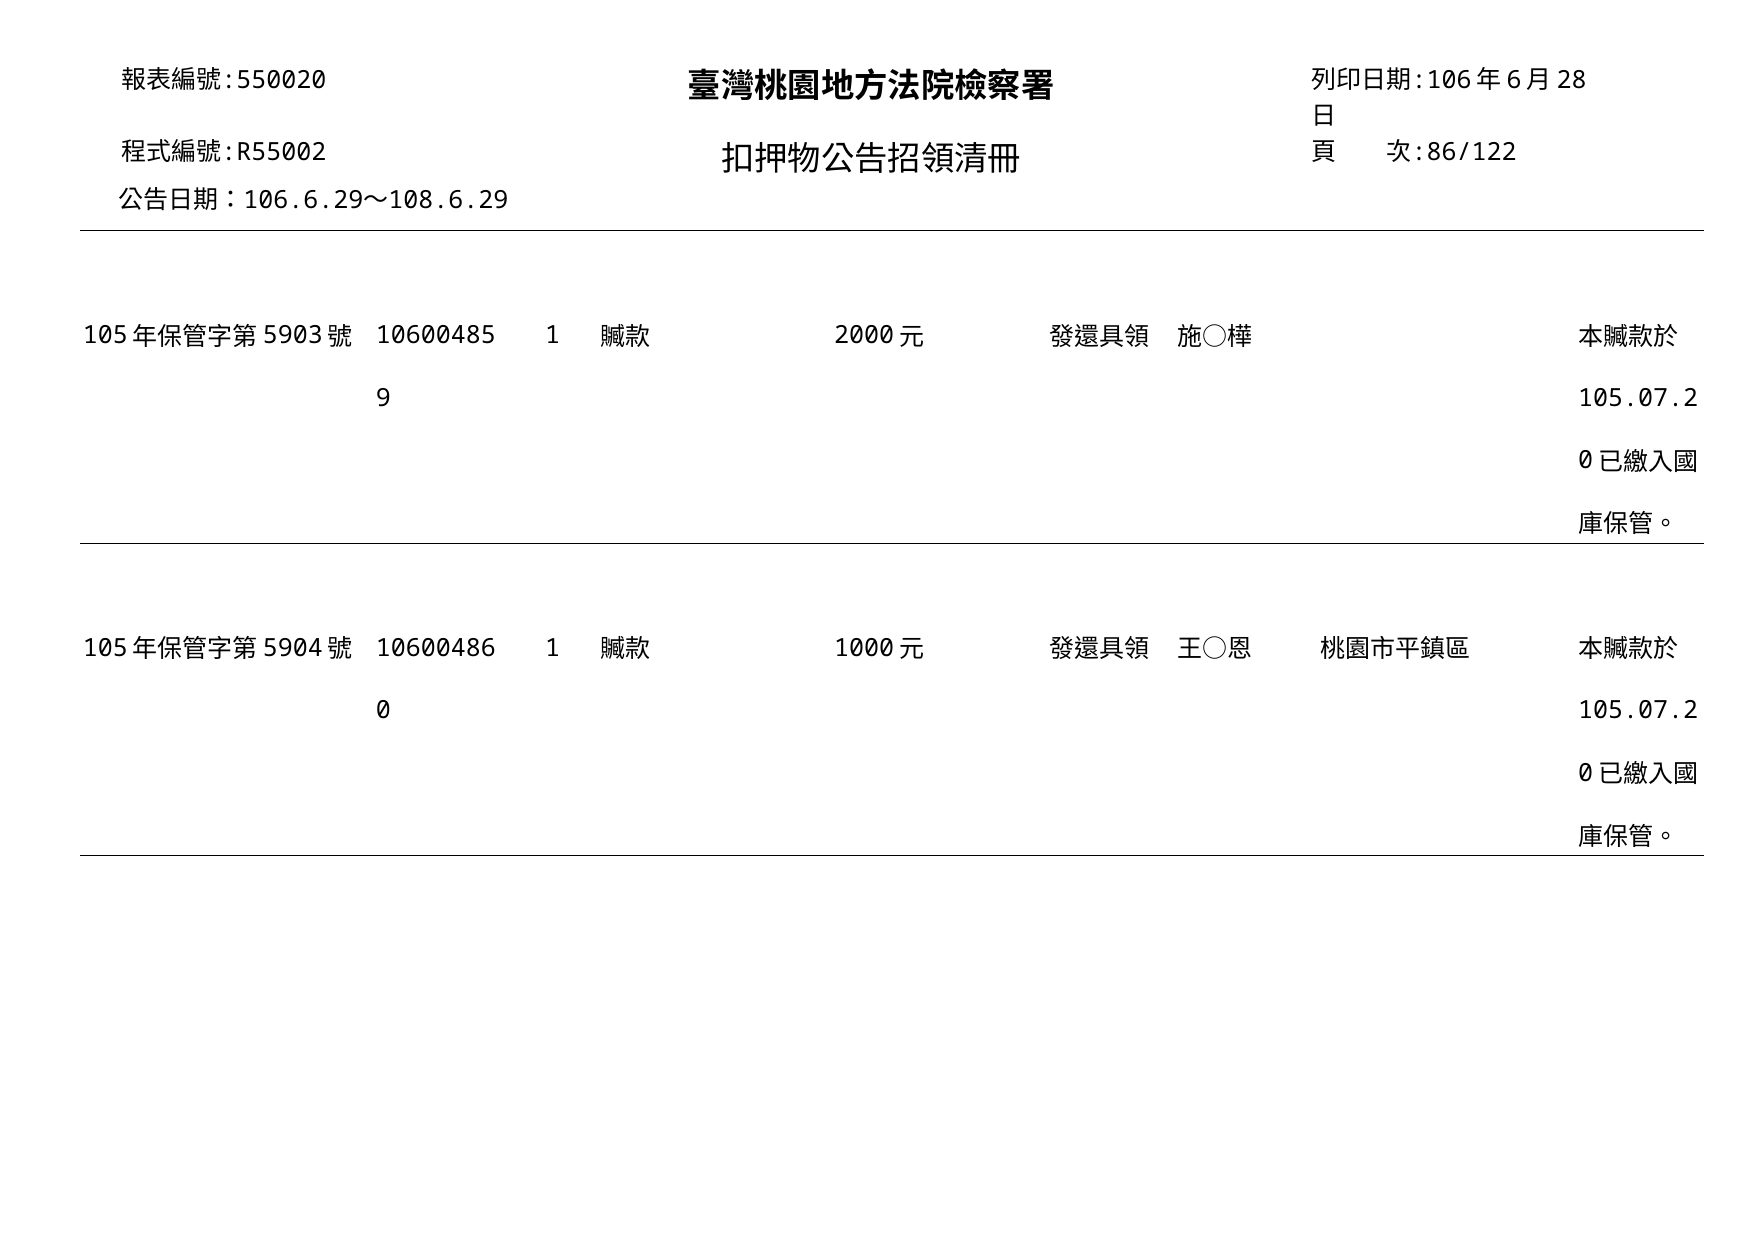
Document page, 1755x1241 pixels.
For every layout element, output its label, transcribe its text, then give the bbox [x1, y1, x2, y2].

table_cell 105年保管字第5904號 [80, 544, 373, 855]
table_cell 本贓款於105.07.20已繳入國庫保管。 [1575, 231, 1704, 542]
table_cell 桃園市平鎮區 [1317, 544, 1575, 855]
table_cell 106004859 [373, 231, 507, 542]
table_cell 贓款 [597, 231, 807, 542]
table_cell [927, 231, 1046, 542]
table_cell 本贓款於105.07.20已繳入國庫保管。 [1575, 544, 1704, 855]
table_cell 贓款 [597, 544, 807, 855]
table_cell [1317, 231, 1575, 542]
table_cell 2000元 [808, 231, 927, 542]
table_cell 發還具領 [1046, 231, 1175, 542]
table_cell [927, 544, 1046, 855]
table_cell 106004860 [373, 544, 507, 855]
table_cell 1 [507, 231, 597, 542]
table_cell 1000元 [808, 544, 927, 855]
table_cell 施○樺 [1175, 231, 1317, 542]
table_cell 王○恩 [1175, 544, 1317, 855]
table_cell 105年保管字第5903號 [80, 231, 373, 542]
table_cell 發還具領 [1046, 544, 1175, 855]
table_cell 1 [507, 544, 597, 855]
